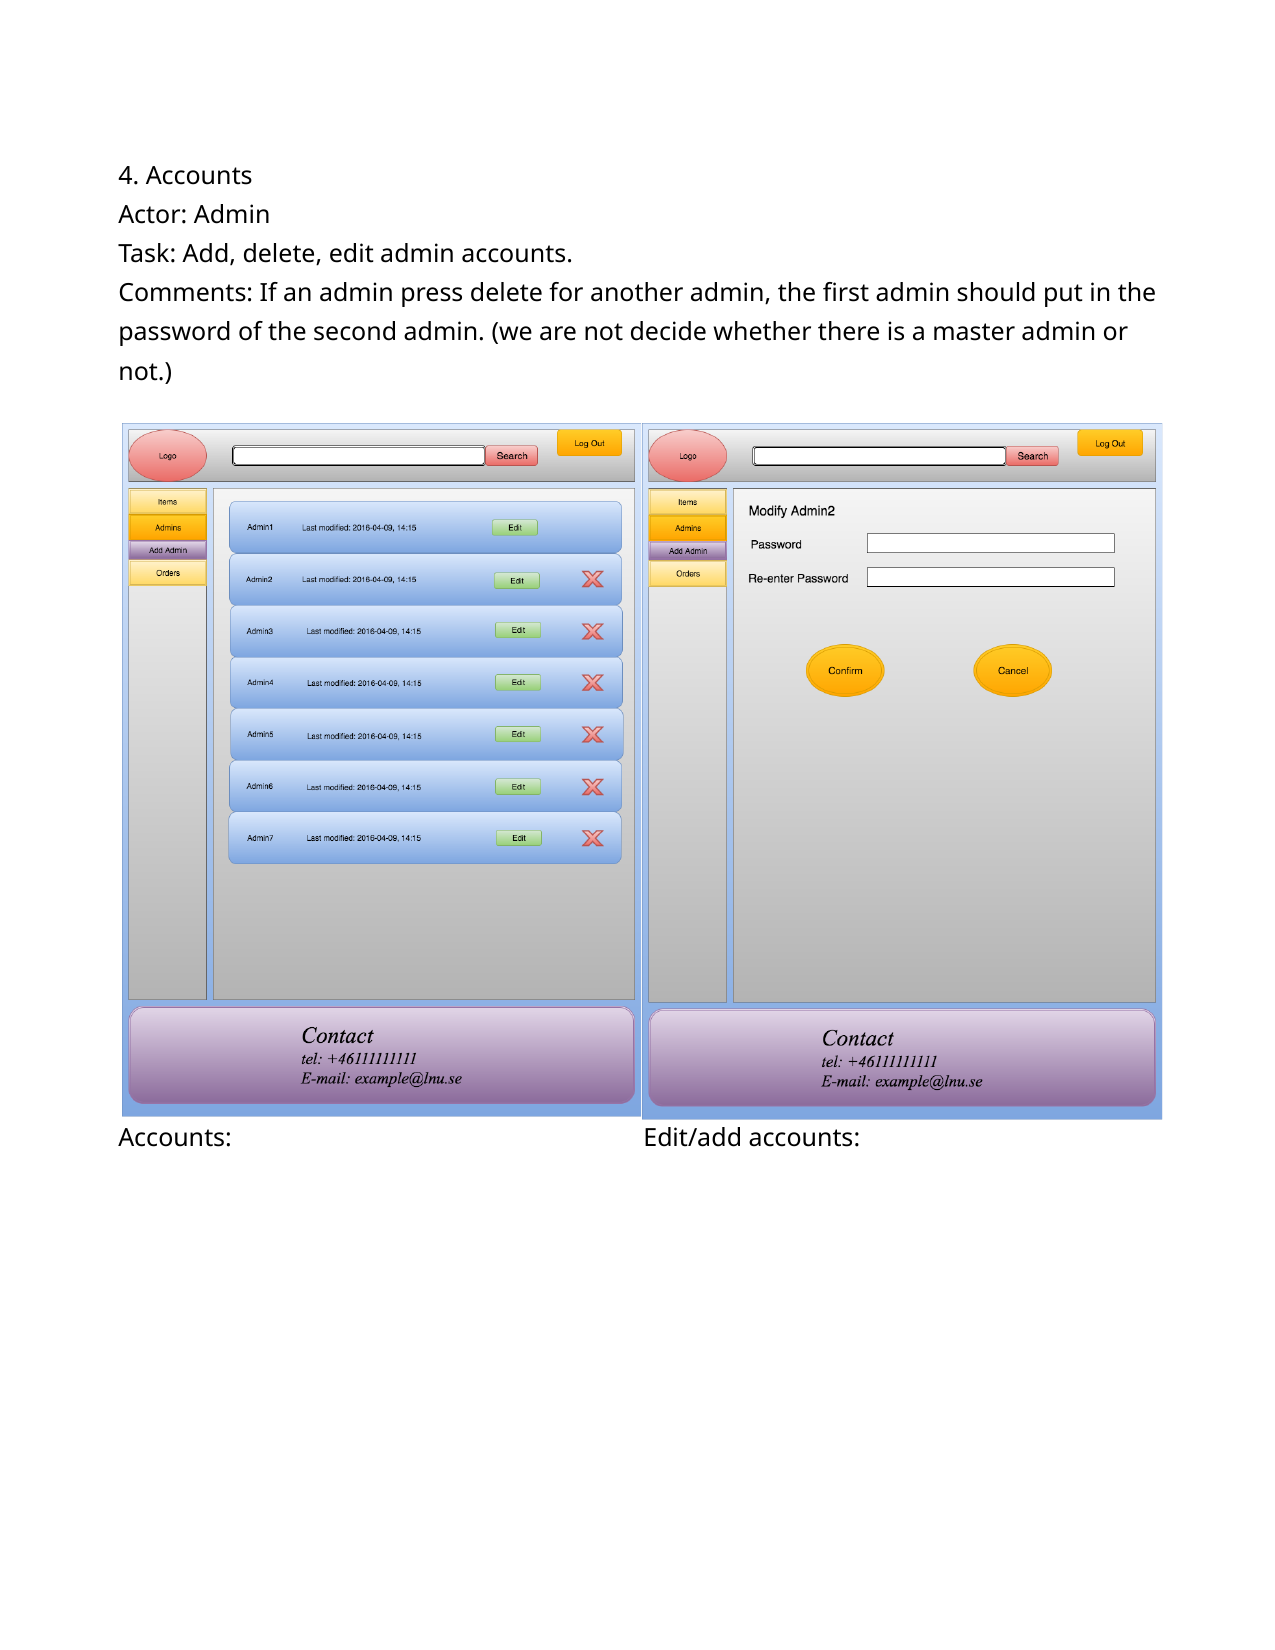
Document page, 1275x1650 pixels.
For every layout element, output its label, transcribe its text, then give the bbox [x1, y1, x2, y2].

text Task: Add, delete, edit admin accounts. [118, 236, 1157, 270]
text Accounts: Edit/add accounts: [118, 392, 1157, 1153]
text Actor: Admin [118, 196, 1157, 231]
text Comments: If an admin press delete for another admin, the first admin should put in the password of the second admin. (we are not decide whether there is a master admin or not.) [118, 275, 1157, 387]
text 4. Accounts [118, 157, 1157, 191]
